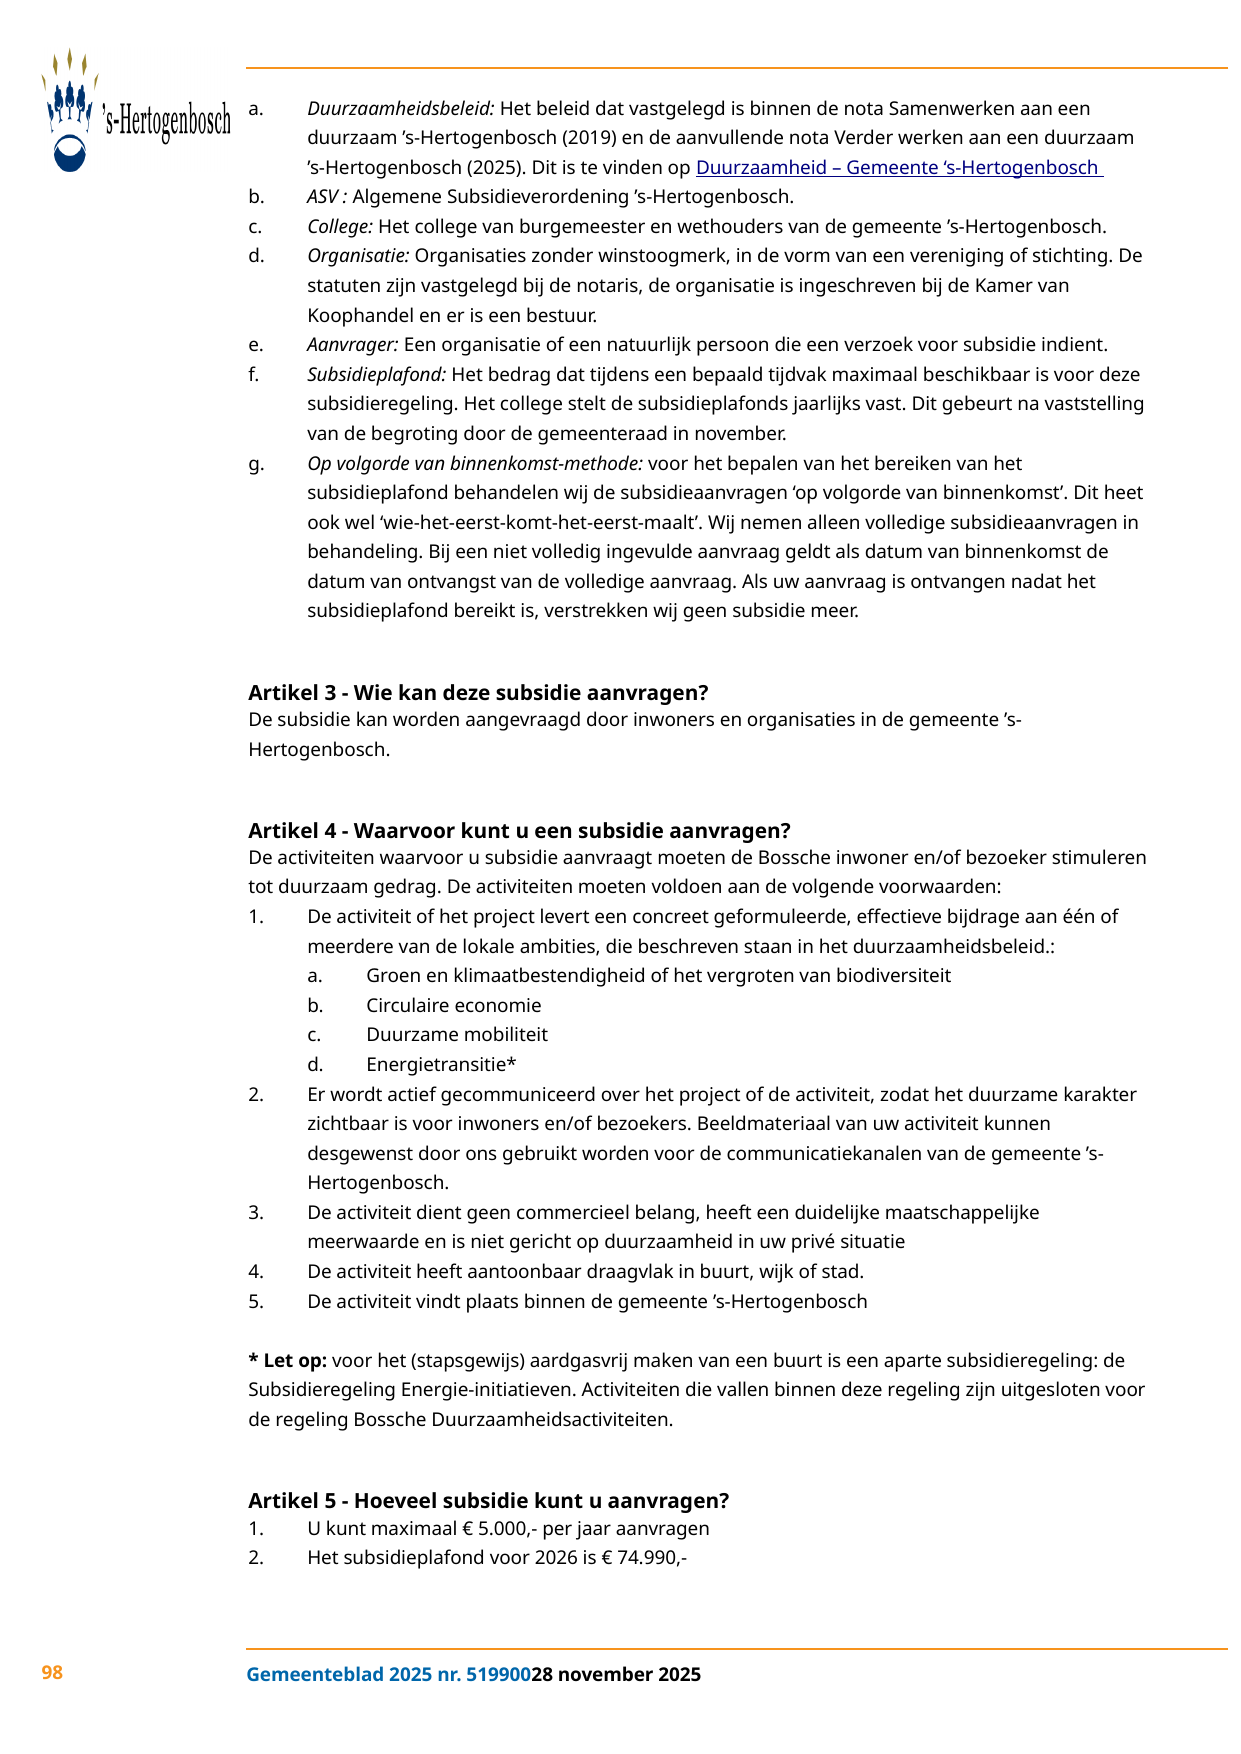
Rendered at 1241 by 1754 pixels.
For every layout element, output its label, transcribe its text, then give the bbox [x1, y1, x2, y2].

list De activiteit heeft aantoonbaar draagvlak in buurt, wijk of stad. [248, 1258, 1152, 1284]
picture [41, 47, 231, 172]
text De activiteiten waarvoor u subsidie aanvraagt moeten de Bossche inwoner en/of bezoeker stimuleren tot duurzaam gedrag. De activiteiten moeten voldoen aan de volgende voorwaarden: [248, 844, 1152, 899]
list Groen en klimaatbestendigheid of het vergroten van biodiversiteit [307, 962, 1152, 988]
list College: Het college van burgemeester en wethouders van de gemeente ’s-Hertogenbosch. [248, 213, 1152, 239]
text Artikel 4 - Waarvoor kunt u een subsidie aanvragen? [248, 816, 1152, 844]
list Er wordt actief gecommuniceerd over het project of de activiteit, zodat het duurzame karakter zichtbaar is voor inwoners en/of bezoekers. Beeldmateriaal van uw activiteit kunnen desgewenst door ons gebruikt worden voor de communicatiekanalen van de gemeente ’s-Hertogenbosch. [248, 1081, 1152, 1195]
text * Let op: voor het (stapsgewijs) aardgasvrij maken van een buurt is een aparte subsidieregeling: de Subsidieregeling Energie-initiatieven. Activiteiten die vallen binnen deze regeling zijn uitgesloten voor de regeling Bossche Duurzaamheidsactiviteiten. [248, 1347, 1152, 1432]
list De activiteit of het project levert een concreet geformuleerde, effectieve bijdrage aan één of meerdere van de lokale ambities, die beschreven staan in het duurzaamheidsbeleid.: [248, 903, 1152, 959]
text Artikel 3 - Wie kan deze subsidie aanvragen? [248, 678, 1152, 706]
list De activiteit vindt plaats binnen de gemeente ’s-Hertogenbosch [248, 1288, 1152, 1314]
list Aanvrager: Een organisatie of een natuurlijk persoon die een verzoek voor subsidie indient. [248, 331, 1152, 357]
list Circulaire economie [307, 992, 1152, 1018]
list De activiteit dient geen commercieel belang, heeft een duidelijke maatschappelijke meerwaarde en is niet gericht op duurzaamheid in uw privé situatie [248, 1199, 1152, 1254]
text Artikel 5 - Hoeveel subsidie kunt u aanvragen? [248, 1486, 1152, 1515]
list ASV : Algemene Subsidieverordening ’s-Hertogenbosch. [248, 183, 1152, 209]
list Duurzame mobiliteit [307, 1022, 1152, 1047]
text De subsidie kan worden aangevraagd door inwoners en organisaties in de gemeente ’s-Hertogenbosch. [248, 706, 1152, 761]
list Subsidieplafond: Het bedrag dat tijdens een bepaald tijdvak maximaal beschikbaar is voor deze subsidieregeling. Het college stelt de subsidieplafonds jaarlijks vast. Dit gebeurt na vaststelling van de begroting door de gemeenteraad in november. [248, 361, 1152, 446]
list Organisatie: Organisaties zonder winstoogmerk, in de vorm van een vereniging of stichting. De statuten zijn vastgelegd bij de notaris, de organisatie is ingeschreven bij de Kamer van Koophandel en er is een bestuur. [248, 243, 1152, 328]
list Op volgorde van binnenkomst-methode: voor het bepalen van het bereiken van het subsidieplafond behandelen wij de subsidieaanvragen ‘op volgorde van binnenkomst’. Dit heet ook wel ‘wie-het-eerst-komt-het-eerst-maalt’. Wij nemen alleen volledige subsidieaanvragen in behandeling. Bij een niet volledig ingevulde aanvraag geldt als datum van binnenkomst de datum van ontvangst van de volledige aanvraag. Als uw aanvraag is ontvangen nadat het subsidieplafond bereikt is, verstrekken wij geen subsidie meer. [248, 450, 1152, 623]
list U kunt maximaal € 5.000,- per jaar aanvragen [248, 1515, 1152, 1540]
list Het subsidieplafond voor 2026 is € 74.990,- [248, 1544, 1152, 1570]
list Energietransitie* [307, 1051, 1152, 1077]
list Duurzaamheidsbeleid: Het beleid dat vastgelegd is binnen de nota Samenwerken aan een duurzaam ’s-Hertogenbosch (2019) en de aanvullende nota Verder werken aan een duurzaam ’s-Hertogenbosch (2025). Dit is te vinden op Duurzaamheid – Gemeente ‘s-Hertogenbosch [248, 95, 1152, 180]
